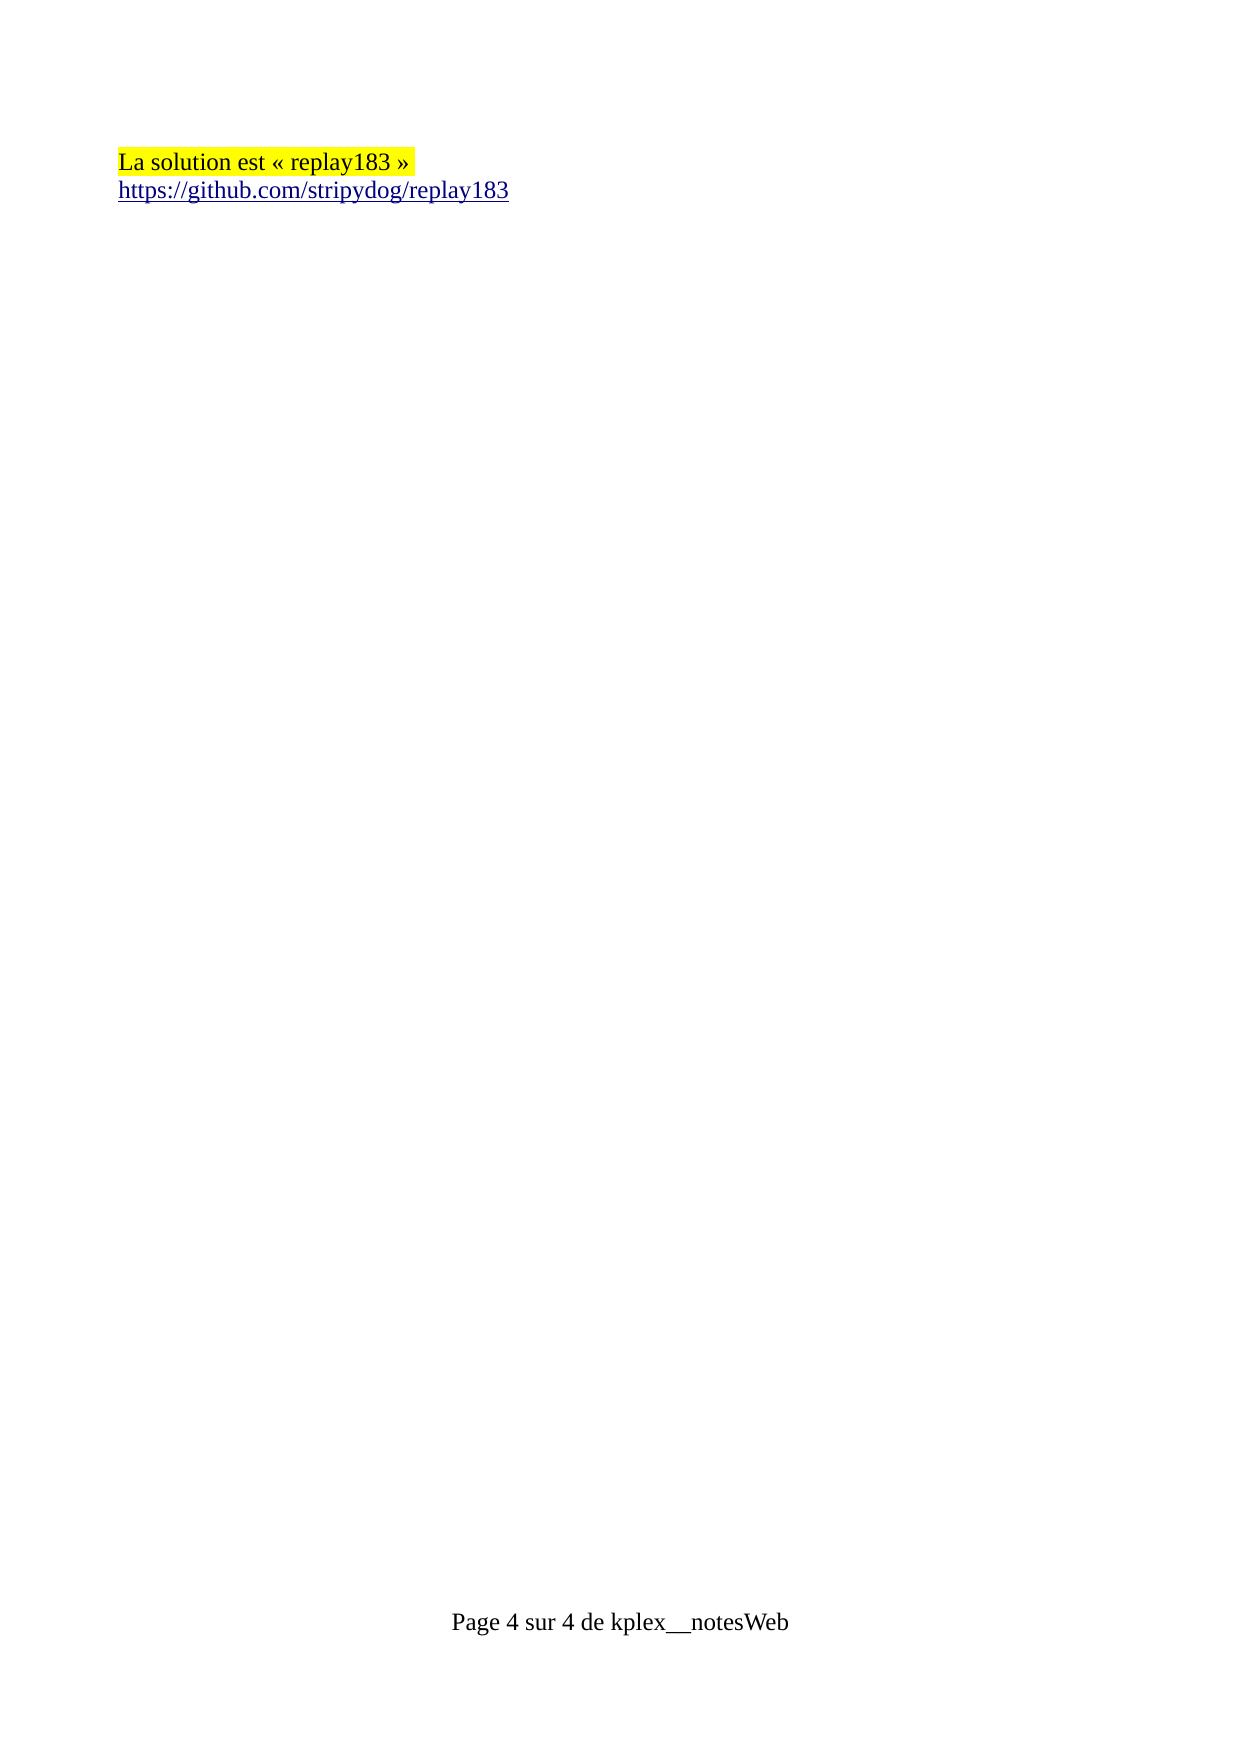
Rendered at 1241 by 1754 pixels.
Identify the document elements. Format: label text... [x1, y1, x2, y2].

text https://github.com/stripydog/replay183 [118, 176, 1122, 204]
text La solution est « replay183 » [118, 147, 1122, 176]
